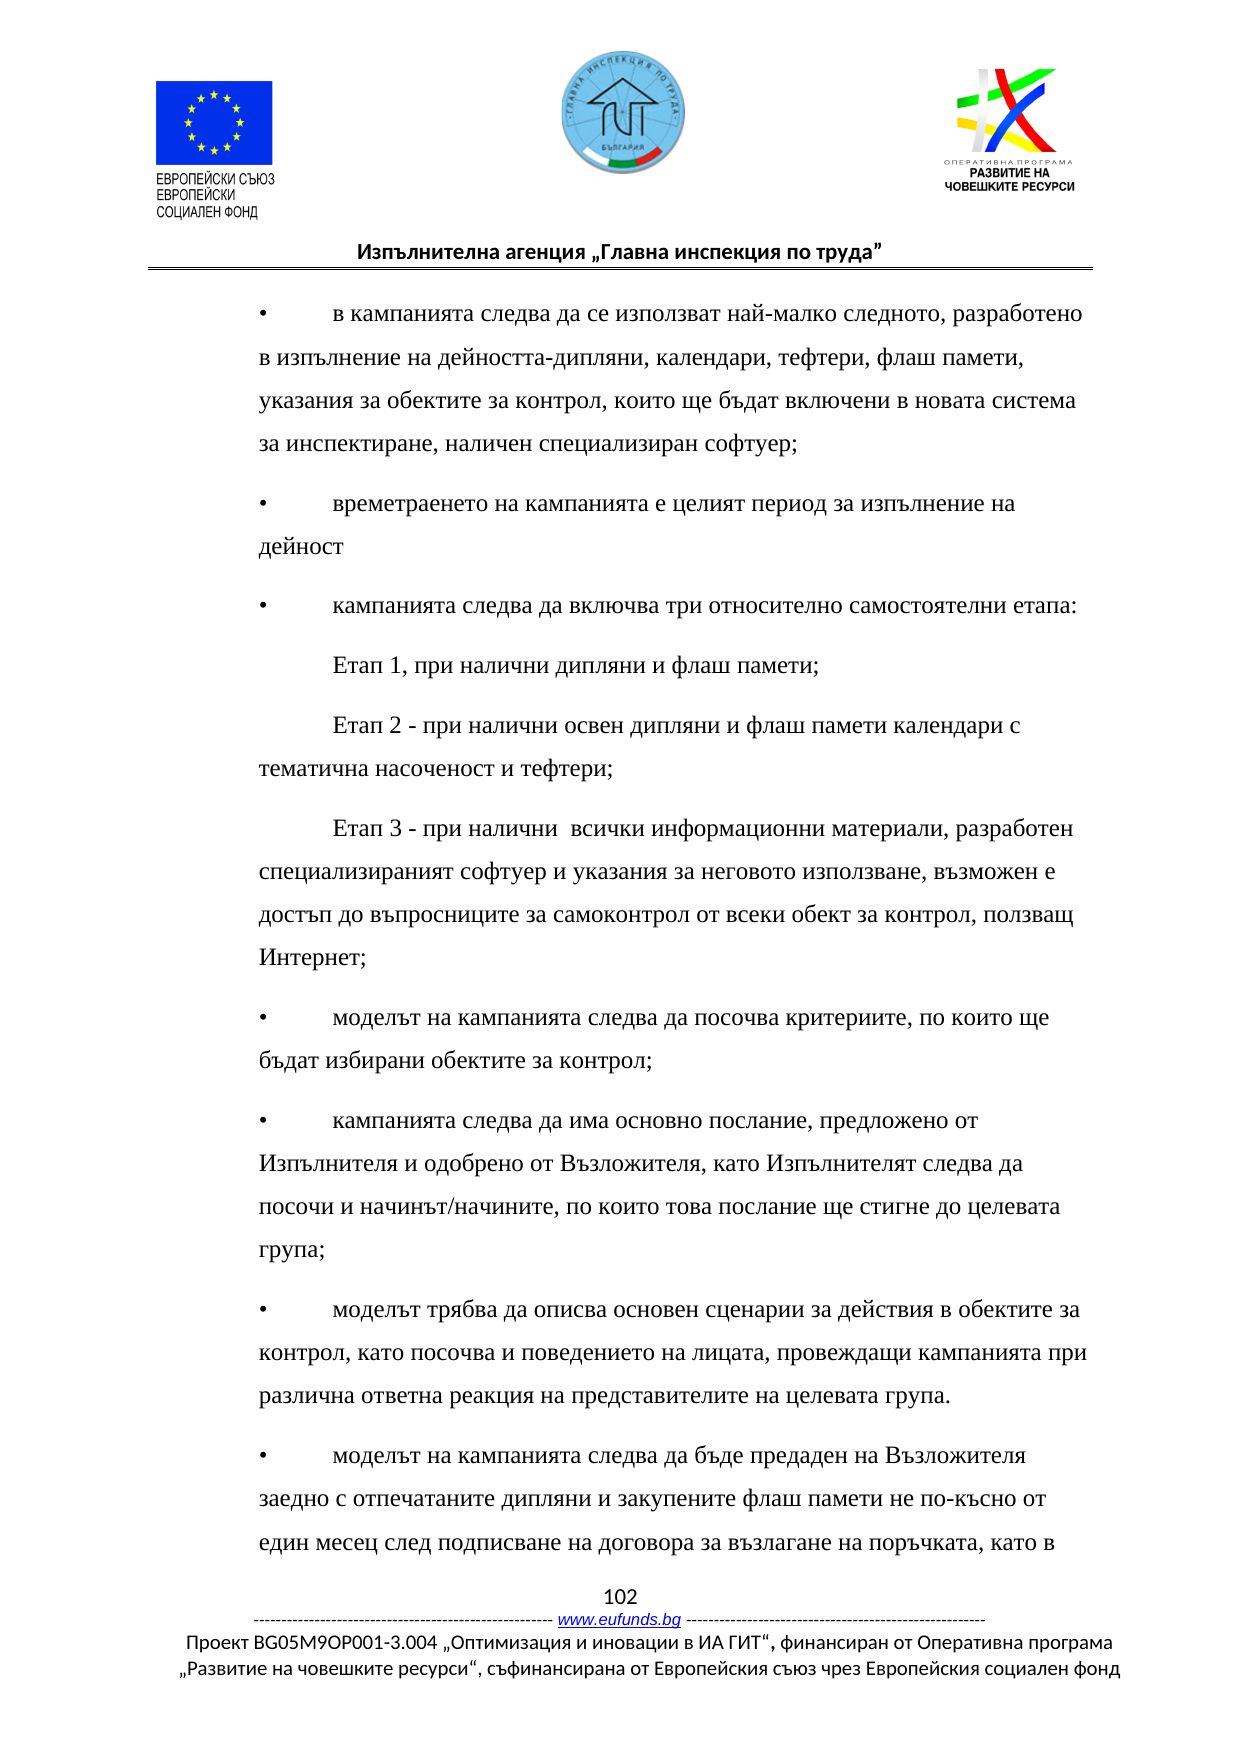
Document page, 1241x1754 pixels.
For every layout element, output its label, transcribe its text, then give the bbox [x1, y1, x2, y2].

text • моделът на кампанията следва да бъде предаден на Възложителя заедно с отпечатаните дипляни и закупените флаш памети не по-късно от един месец след подписване на договора за възлагане на поръчката, като в [258, 1440, 1093, 1555]
text • времетраенето на кампанията е целият период за изпълнение на дейност [258, 488, 1093, 559]
text • кампанията следва да включва три относително самостоятелни етапа: [258, 591, 1093, 619]
text  Етап 1, при налични дипляни и флаш памети; [258, 650, 1093, 679]
text • в кампанията следва да се използват най-малко следното, разработено в изпълнение на дейността-дипляни, календари, тефтери, флаш памети, указания за обектите за контрол, които ще бъдат включени в новата система за инспектиране, наличен специализиран софтуер; [258, 298, 1093, 457]
text  Етап 2 - при налични освен дипляни и флаш памети календари с тематична насоченост и тефтери; [258, 710, 1093, 782]
text • кампанията следва да има основно послание, предложено от Изпълнителя и одобрено от Възложителя, като Изпълнителят следва да посочи и начинът/начините, по които това послание ще стигне до целевата група; [258, 1105, 1093, 1263]
text • моделът на кампанията следва да посочва критериите, по които ще бъдат избирани обектите за контрол; [258, 1002, 1093, 1074]
text  Етап 3 - при налични всички информационни материали, разработен специализираният софтуер и указания за неговото използване, възможен е достъп до въпросниците за самоконтрол от всеки обект за контрол, ползващ Интернет; [258, 813, 1093, 971]
text • моделът трябва да описва основен сценарии за действия в обектите за контрол, като посочва и поведението на лицата, провеждащи кампанията при различна ответна реакция на представителите на целевата група. [258, 1294, 1093, 1409]
